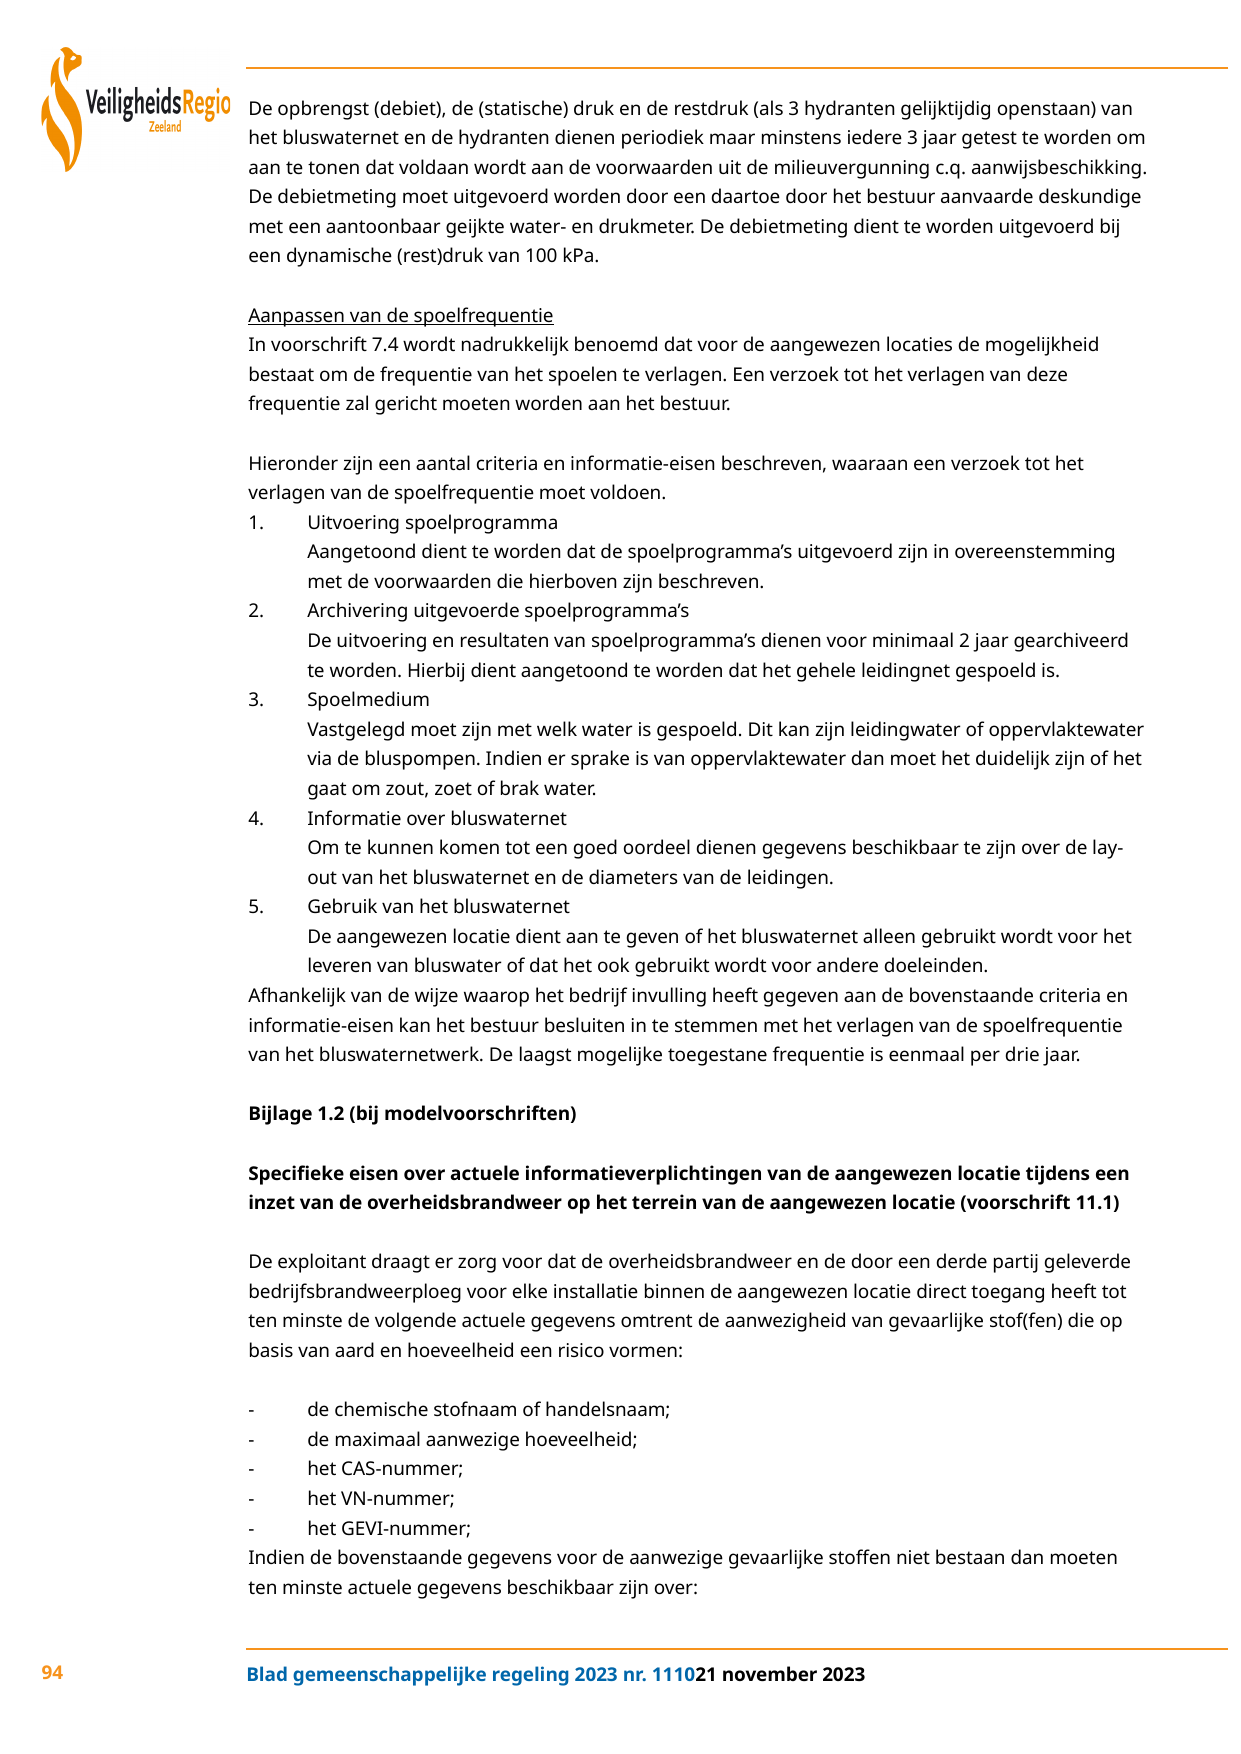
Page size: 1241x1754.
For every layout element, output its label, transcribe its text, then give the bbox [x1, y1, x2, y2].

list het VN-nummer; [248, 1485, 1152, 1511]
text Bijlage 1.2 (bij modelvoorschriften) [248, 1101, 1152, 1126]
text De exploitant draagt er zorg voor dat de overheidsbrandweer en de door een derde partij geleverde bedrijfsbrandweerploeg voor elke installatie binnen de aangewezen locatie direct toegang heeft tot ten minste de volgende actuele gegevens omtrent de aanwezigheid van gevaarlijke stof(fen) die op basis van aard en hoeveelheid een risico vormen: [248, 1248, 1152, 1363]
list Uitvoering spoelprogramma [248, 509, 1152, 535]
text De opbrengst (debiet), de (statische) druk en de restdruk (als 3 hydranten gelijktijdig openstaan) van het bluswaternet en de hydranten dienen periodiek maar minstens iedere 3 jaar getest te worden om aan te tonen dat voldaan wordt aan de voorwaarden uit de milieuvergunning c.q. aanwijsbeschikking. De debietmeting moet uitgevoerd worden door een daartoe door het bestuur aanvaarde deskundige met een aantoonbaar geijkte water- en drukmeter. De debietmeting dient te worden uitgevoerd bij een dynamische (rest)druk van 100 kPa. [248, 95, 1152, 268]
list Informatie over bluswaternet [248, 805, 1152, 831]
list het CAS-nummer; [248, 1456, 1152, 1481]
text Hieronder zijn een aantal criteria en informatie-eisen beschreven, waaraan een verzoek tot het verlagen van de spoelfrequentie moet voldoen. [248, 450, 1152, 505]
picture [41, 47, 231, 172]
list Vastgelegd moet zijn met welk water is gespoeld. Dit kan zijn leidingwater of oppervlaktewater via de bluspompen. Indien er sprake is van oppervlaktewater dan moet het duidelijk zijn of het gaat om zout, zoet of brak water. [248, 716, 1152, 801]
list Aangetoond dient te worden dat de spoelprogramma’s uitgevoerd zijn in overeenstemming met de voorwaarden die hierboven zijn beschreven. [248, 538, 1152, 594]
text In voorschrift 7.4 wordt nadrukkelijk benoemd dat voor de aangewezen locaties de mogelijkheid bestaat om de frequentie van het spoelen te verlagen. Een verzoek tot het verlagen van deze frequentie zal gericht moeten worden aan het bestuur. [248, 331, 1152, 416]
list de chemische stofnaam of handelsnaam; [248, 1396, 1152, 1422]
text Specifieke eisen over actuele informatieverplichtingen van de aangewezen locatie tijdens een inzet van de overheidsbrandweer op het terrein van de aangewezen locatie (voorschrift 11.1) [248, 1160, 1152, 1215]
list De aangewezen locatie dient aan te geven of het bluswaternet alleen gebruikt wordt voor het leveren van bluswater of dat het ook gebruikt wordt voor andere doeleinden. [248, 923, 1152, 978]
list Gebruik van het bluswaternet [248, 893, 1152, 919]
list Spoelmedium [248, 686, 1152, 712]
list Archivering uitgevoerde spoelprogramma’s [248, 598, 1152, 623]
list de maximaal aanwezige hoeveelheid; [248, 1426, 1152, 1452]
list het GEVI-nummer; [248, 1515, 1152, 1541]
text Afhankelijk van de wijze waarop het bedrijf invulling heeft gegeven aan de bovenstaande criteria en informatie-eisen kan het bestuur besluiten in te stemmen met het verlagen van de spoelfrequentie van het bluswaternetwerk. De laagst mogelijke toegestane frequentie is eenmaal per drie jaar. [248, 982, 1152, 1067]
text Aanpassen van de spoelfrequentie [248, 302, 1152, 328]
text Indien de bovenstaande gegevens voor de aanwezige gevaarlijke stoffen niet bestaan dan moeten ten minste actuele gegevens beschikbaar zijn over: [248, 1544, 1152, 1600]
list De uitvoering en resultaten van spoelprogramma’s dienen voor minimaal 2 jaar gearchiveerd te worden. Hierbij dient aangetoond te worden dat het gehele leidingnet gespoeld is. [248, 627, 1152, 683]
list Om te kunnen komen tot een goed oordeel dienen gegevens beschikbaar te zijn over de lay-out van het bluswaternet en de diameters van de leidingen. [248, 834, 1152, 890]
